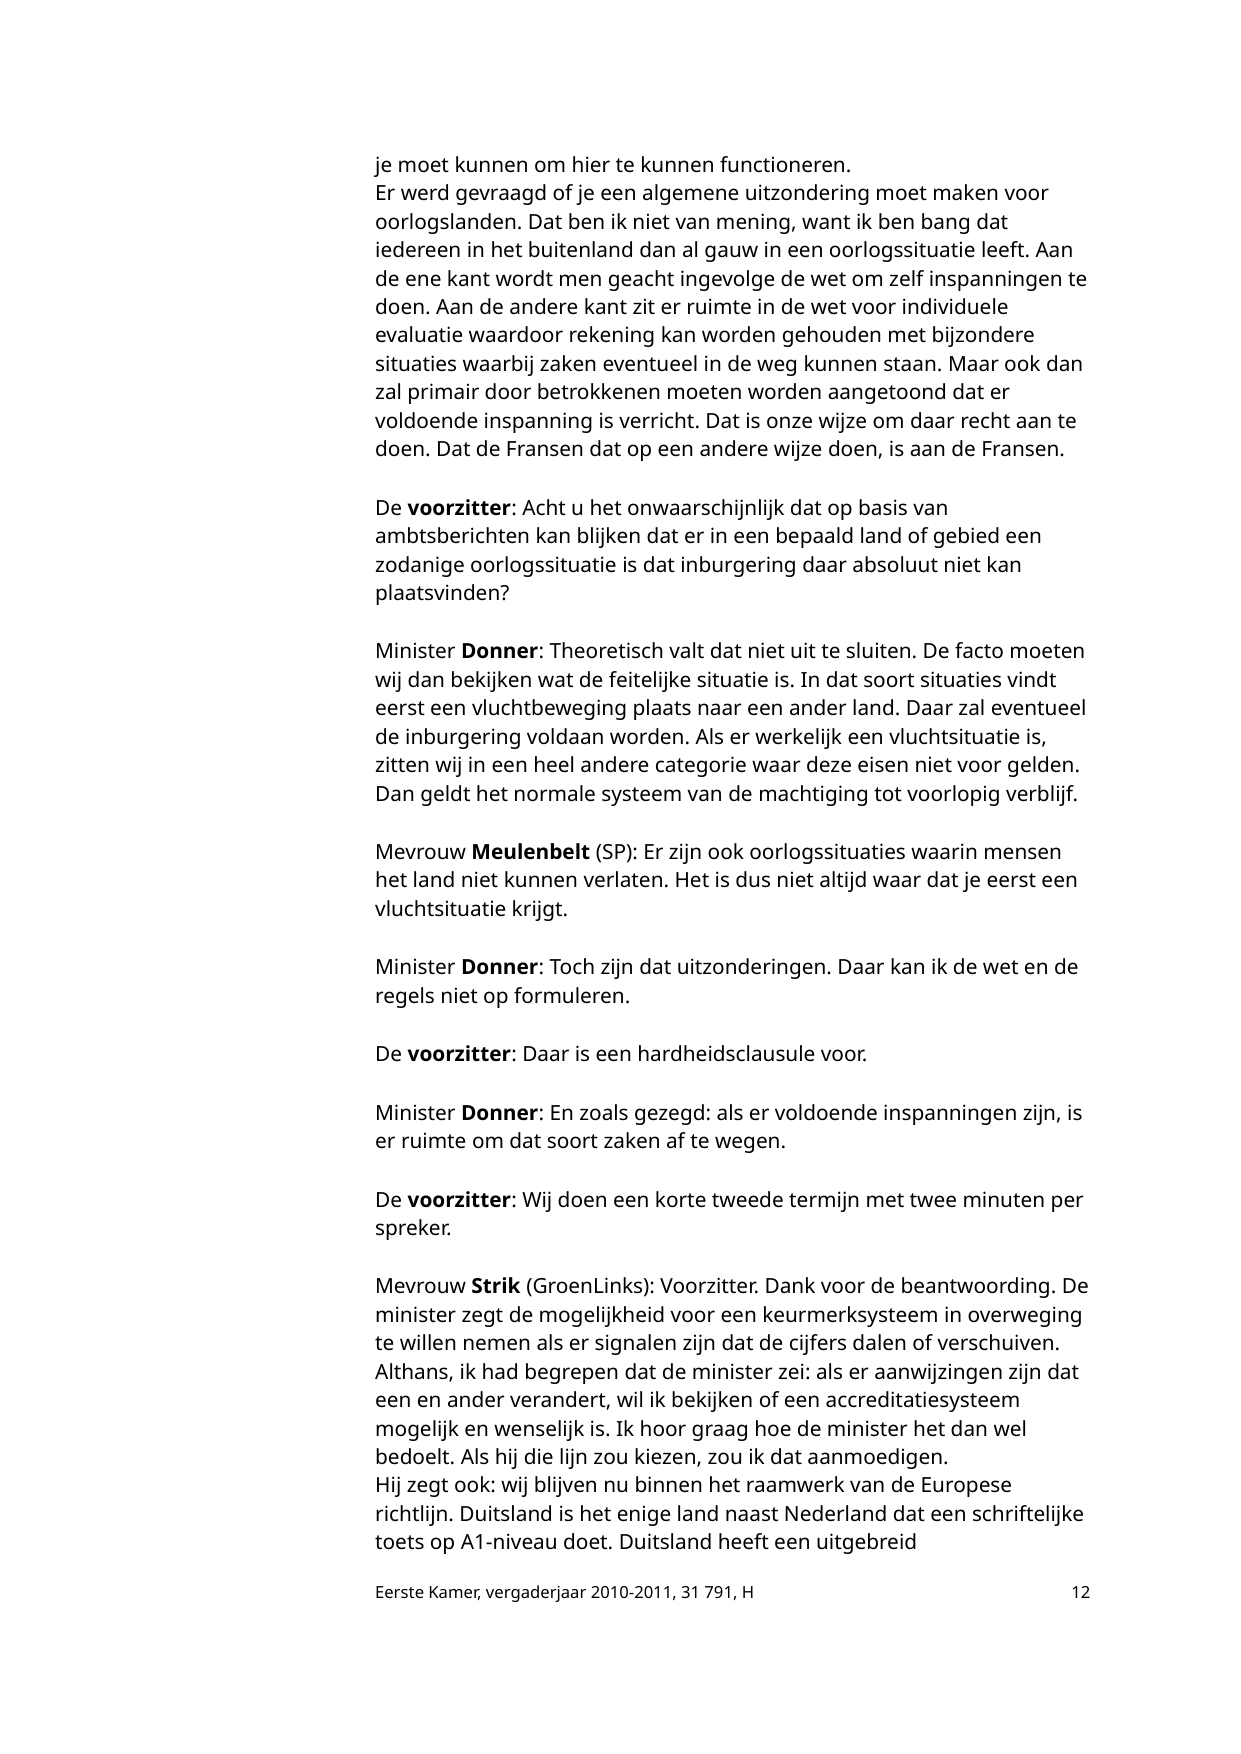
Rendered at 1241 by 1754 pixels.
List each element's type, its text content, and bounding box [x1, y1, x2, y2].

text Er werd gevraagd of je een algemene uitzondering moet maken voor oorlogslanden. Dat ben ik niet van mening, want ik ben bang dat iedereen in het buitenland dan al gauw in een oorlogssituatie leeft. Aan de ene kant wordt men geacht ingevolge de wet om zelf inspanningen te doen. Aan de andere kant zit er ruimte in de wet voor individuele evaluatie waardoor rekening kan worden gehouden met bijzondere situaties waarbij zaken eventueel in de weg kunnen staan. Maar ook dan zal primair door betrokkenen moeten worden aangetoond dat er voldoende inspanning is verricht. Dat is onze wijze om daar recht aan te doen. Dat de Fransen dat op een andere wijze doen, is aan de Fransen. [375, 178, 1090, 463]
text Minister Donner: Theoretisch valt dat niet uit te sluiten. De facto moeten wij dan bekijken wat de feitelijke situatie is. In dat soort situaties vindt eerst een vluchtbeweging plaats naar een ander land. Daar zal eventueel de inburgering voldaan worden. Als er werkelijk een vluchtsituatie is, zitten wij in een heel andere categorie waar deze eisen niet voor gelden. Dan geldt het normale systeem van de machtiging tot voorlopig verblijf. [375, 637, 1090, 807]
text je moet kunnen om hier te kunnen functioneren. [375, 150, 1090, 178]
text Hij zegt ook: wij blijven nu binnen het raamwerk van de Europese richtlijn. Duitsland is het enige land naast Nederland dat een schriftelijke toets op A1-niveau doet. Duitsland heeft een uitgebreid [375, 1471, 1090, 1556]
text De voorzitter: Acht u het onwaarschijnlijk dat op basis van ambtsberichten kan blijken dat er in een bepaald land of gebied een zodanige oorlogssituatie is dat inburgering daar absoluut niet kan plaatsvinden? [375, 493, 1090, 607]
text De voorzitter: Wij doen een korte tweede termijn met twee minuten per spreker. [375, 1185, 1090, 1242]
text Minister Donner: En zoals gezegd: als er voldoende inspanningen zijn, is er ruimte om dat soort zaken af te wegen. [375, 1098, 1090, 1155]
text Mevrouw Meulenbelt (SP): Er zijn ook oorlogssituaties waarin mensen het land niet kunnen verlaten. Het is dus niet altijd waar dat je eerst een vluchtsituatie krijgt. [375, 837, 1090, 922]
text Mevrouw Strik (GroenLinks): Voorzitter. Dank voor de beantwoording. De minister zegt de mogelijkheid voor een keurmerksysteem in overweging te willen nemen als er signalen zijn dat de cijfers dalen of verschuiven. Althans, ik had begrepen dat de minister zei: als er aanwijzingen zijn dat een en ander verandert, wil ik bekijken of een accreditatiesysteem mogelijk en wenselijk is. Ik hoor graag hoe de minister het dan wel bedoelt. Als hij die lijn zou kiezen, zou ik dat aanmoedigen. [375, 1272, 1090, 1471]
text Minister Donner: Toch zijn dat uitzonderingen. Daar kan ik de wet en de regels niet op formuleren. [375, 952, 1090, 1009]
text De voorzitter: Daar is een hardheidsclausule voor. [375, 1039, 1090, 1068]
